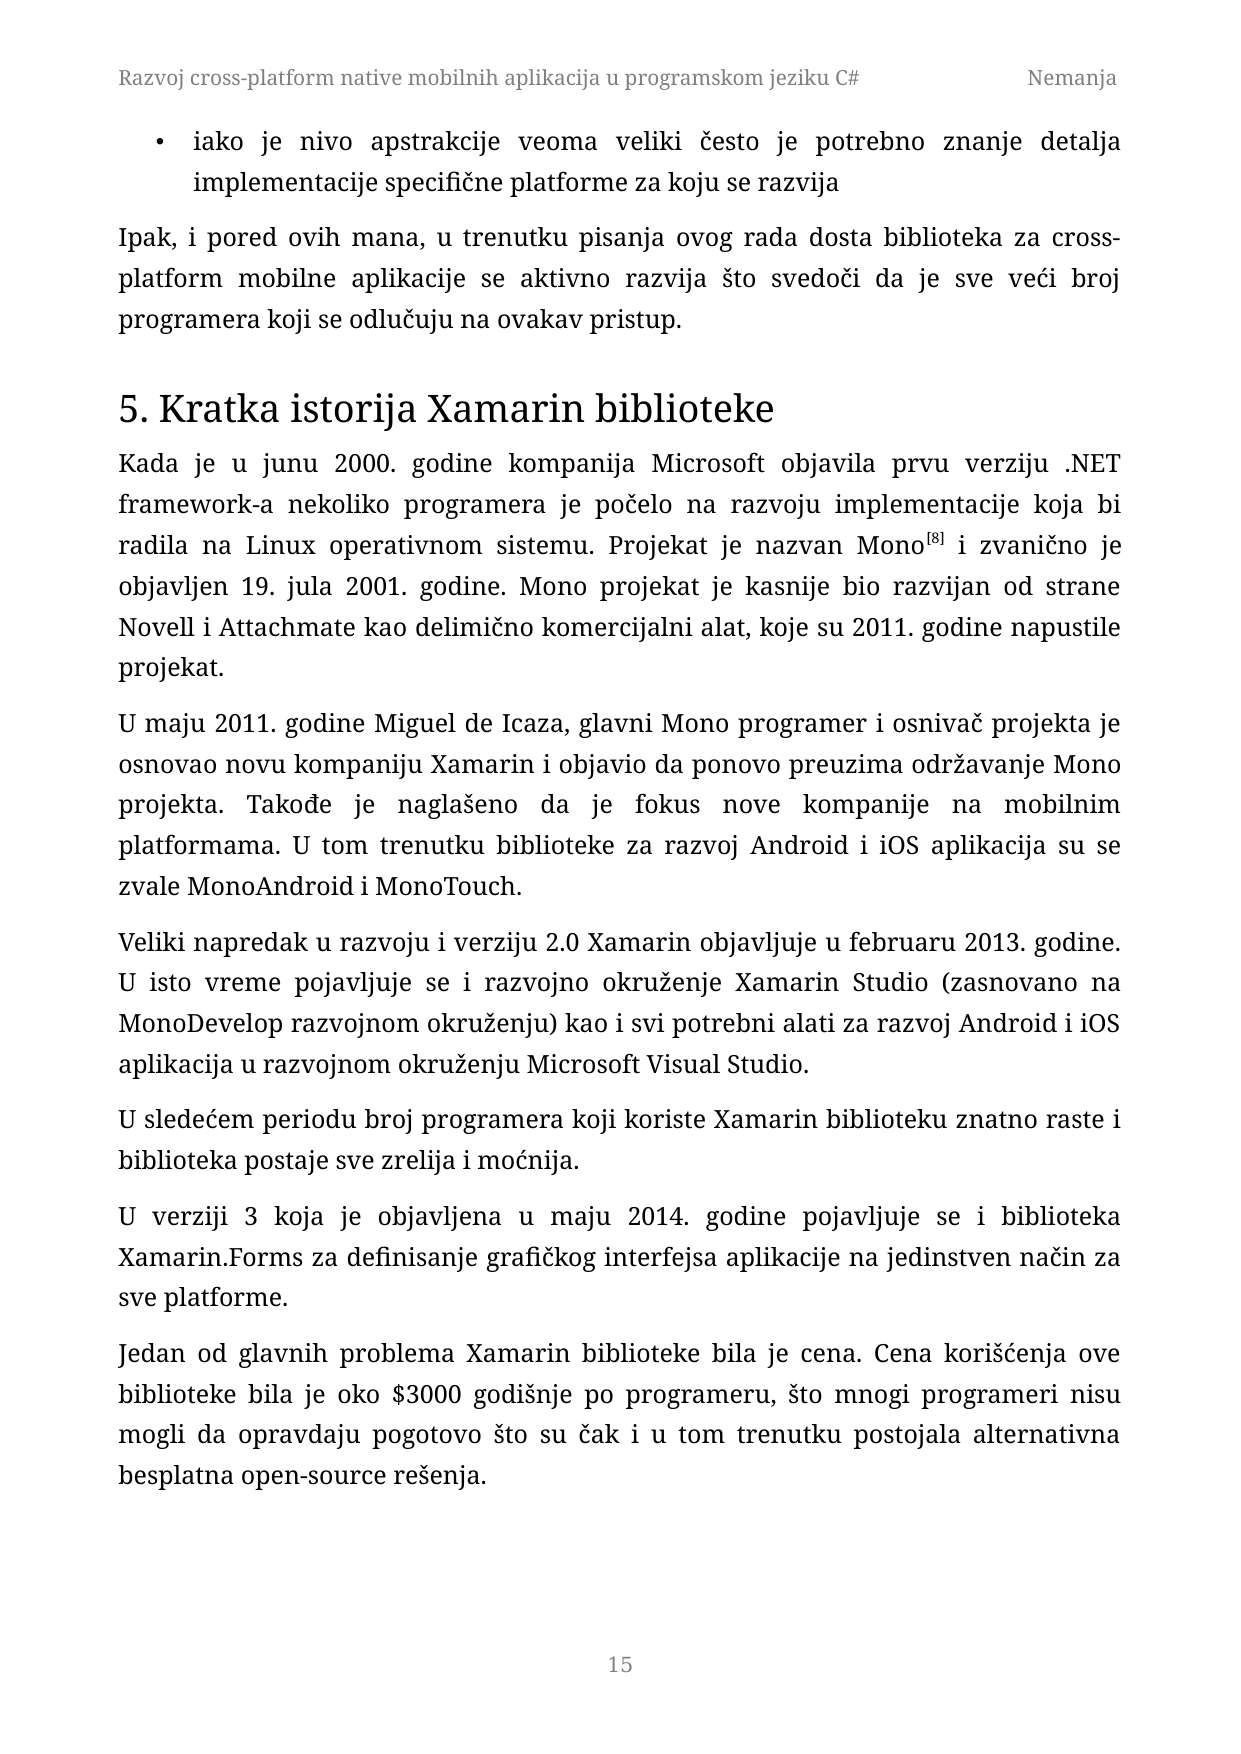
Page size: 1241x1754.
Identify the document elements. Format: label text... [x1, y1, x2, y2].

text U sledećem periodu broj programera koji koriste Xamarin biblioteku znatno raste i biblioteka postaje sve zrelija i moćnija. [118, 1102, 1122, 1177]
list iako je nivo apstrakcije veoma veliki često je potrebno znanje detalja implementacije specifične platforme za koju se razvija [156, 123, 1122, 198]
text Ipak, i pored ovih mana, u trenutku pisanja ovog rada dosta biblioteka za cross-platform mobilne aplikacije se aktivno razvija što svedoči da je sve veći broj programera koji se odlučuju na ovakav pristup. [118, 219, 1122, 335]
text Kada je u junu 2000. godine kompanija Microsoft objavila prvu verziju .NET framework-a nekoliko programera je počelo na razvoju implementacije koja bi radila na Linux operativnom sistemu. Projekat je nazvan Mono[8] i zvanično je objavljen 19. jula 2001. godine. Mono projekat je kasnije bio razvijan od strane Novell i Attachmate kao delimično komercijalni alat, koje su 2011. godine napustile projekat. [118, 446, 1122, 684]
text U maju 2011. godine Miguel de Icaza, glavni Mono programer i osnivač projekta je osnovao novu kompaniju Xamarin i objavio da ponovo preuzima održavanje Mono projekta. Takođe je naglašeno da je fokus nove kompanije na mobilnim platformama. U tom trenutku biblioteke za razvoj Android i iOS aplikacija su se zvale MonoAndroid i MonoTouch. [118, 705, 1122, 903]
subtitle 5. Kratka istorija Xamarin biblioteke [118, 382, 1122, 433]
text Veliki napredak u razvoju i verziju 2.0 Xamarin objavljuje u februaru 2013. godine. U isto vreme pojavljuje se i razvojno okruženje Xamarin Studio (zasnovano na MonoDevelop razvojnom okruženju) kao i svi potrebni alati za razvoj Android i iOS aplikacija u razvojnom okruženju Microsoft Visual Studio. [118, 924, 1122, 1081]
text Jedan od glavnih problema Xamarin biblioteke bila je cena. Cena korišćenja ove biblioteke bila je oko $3000 godišnje po programeru, što mnogi programeri nisu mogli da opravdaju pogotovo što su čak i u tom trenutku postojala alternativna besplatna open-source rešenja. [118, 1335, 1122, 1492]
text U verziji 3 koja je objavljena u maju 2014. godine pojavljuje se i biblioteka Xamarin.Forms za definisanje grafičkog interfejsa aplikacije na jedinstven način za sve platforme. [118, 1198, 1122, 1314]
